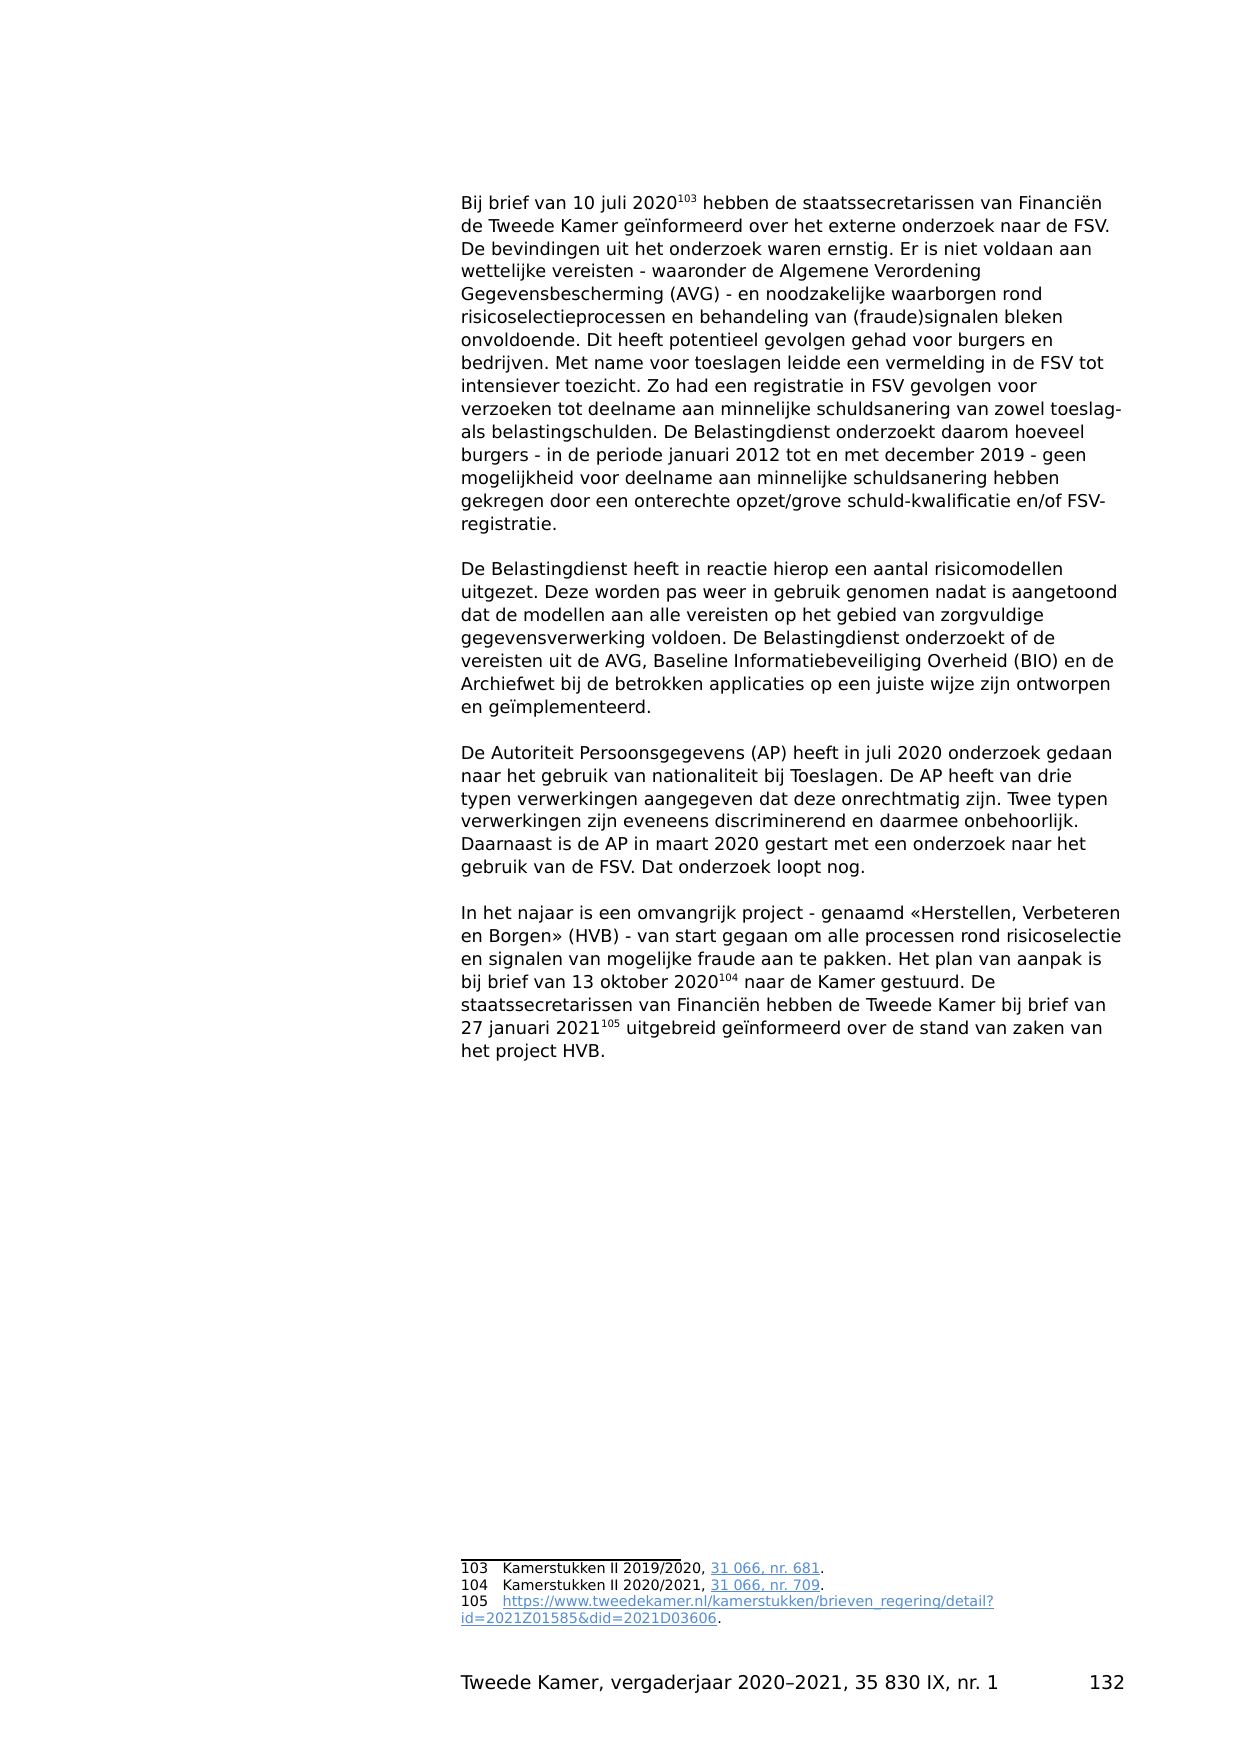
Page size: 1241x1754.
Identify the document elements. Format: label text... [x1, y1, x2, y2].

text __Kamerstukken II 2020/2021, 31 066, nr. 709. [461, 1577, 1125, 1593]
text De Belastingdienst heeft in reactie hierop een aantal risicomodellen uitgezet. Deze worden pas weer in gebruik genomen nadat is aangetoond dat de modellen aan alle vereisten op het gebied van zorgvuldige gegevensverwerking voldoen. De Belastingdienst onderzoekt of de vereisten uit de AVG, Baseline Informatiebeveiliging Overheid (BIO) en de Archiefwet bij de betrokken applicaties op een juiste wijze zijn ontworpen en geïmplementeerd. [461, 557, 1125, 718]
text __Kamerstukken II 2019/2020, 31 066, nr. 681. [461, 1560, 1125, 1577]
text __https://www.tweedekamer.nl/kamerstukken/brieven_regering/detail?id=2021Z01585&did=2021D03606. [461, 1593, 1125, 1627]
text Bij brief van 10 juli 2020 hebben de staatssecretarissen van Financiën de Tweede Kamer geïnformeerd over het externe onderzoek naar de FSV. De bevindingen uit het onderzoek waren ernstig. Er is niet voldaan aan wettelijke vereisten - waaronder de Algemene Verordening Gegevensbescherming (AVG) - en noodzakelijke waarborgen rond risicoselectieprocessen en behandeling van (fraude)signalen bleken onvoldoende. Dit heeft potentieel gevolgen gehad voor burgers en bedrijven. Met name voor toeslagen leidde een vermelding in de FSV tot intensiever toezicht. Zo had een registratie in FSV gevolgen voor verzoeken tot deelname aan minnelijke schuldsanering van zowel toeslag- als belastingschulden. De Belastingdienst onderzoekt daarom hoeveel burgers - in de periode januari 2012 tot en met december 2019 - geen mogelijkheid voor deelname aan minnelijke schuldsanering hebben gekregen door een onterechte opzet/grove schuld-kwalificatie en/of FSV-registratie. [461, 191, 1125, 534]
text De Autoriteit Persoonsgegevens (AP) heeft in juli 2020 onderzoek gedaan naar het gebruik van nationaliteit bij Toeslagen. De AP heeft van drie typen verwerkingen aangegeven dat deze onrechtmatig zijn. Twee typen verwerkingen zijn eveneens discriminerend en daarmee onbehoorlijk. Daarnaast is de AP in maart 2020 gestart met een onderzoek naar het gebruik van de FSV. Dat onderzoek loopt nog. [461, 741, 1125, 878]
text In het najaar is een omvangrijk project - genaamd «Herstellen, Verbeteren en Borgen» (HVB) - van start gegaan om alle processen rond risicoselectie en signalen van mogelijke fraude aan te pakken. Het plan van aanpak is bij brief van 13 oktober 2020 naar de Kamer gestuurd. De staatssecretarissen van Financiën hebben de Tweede Kamer bij brief van 27 januari 2021 uitgebreid geïnformeerd over de stand van zaken van het project HVB. [461, 901, 1125, 1062]
